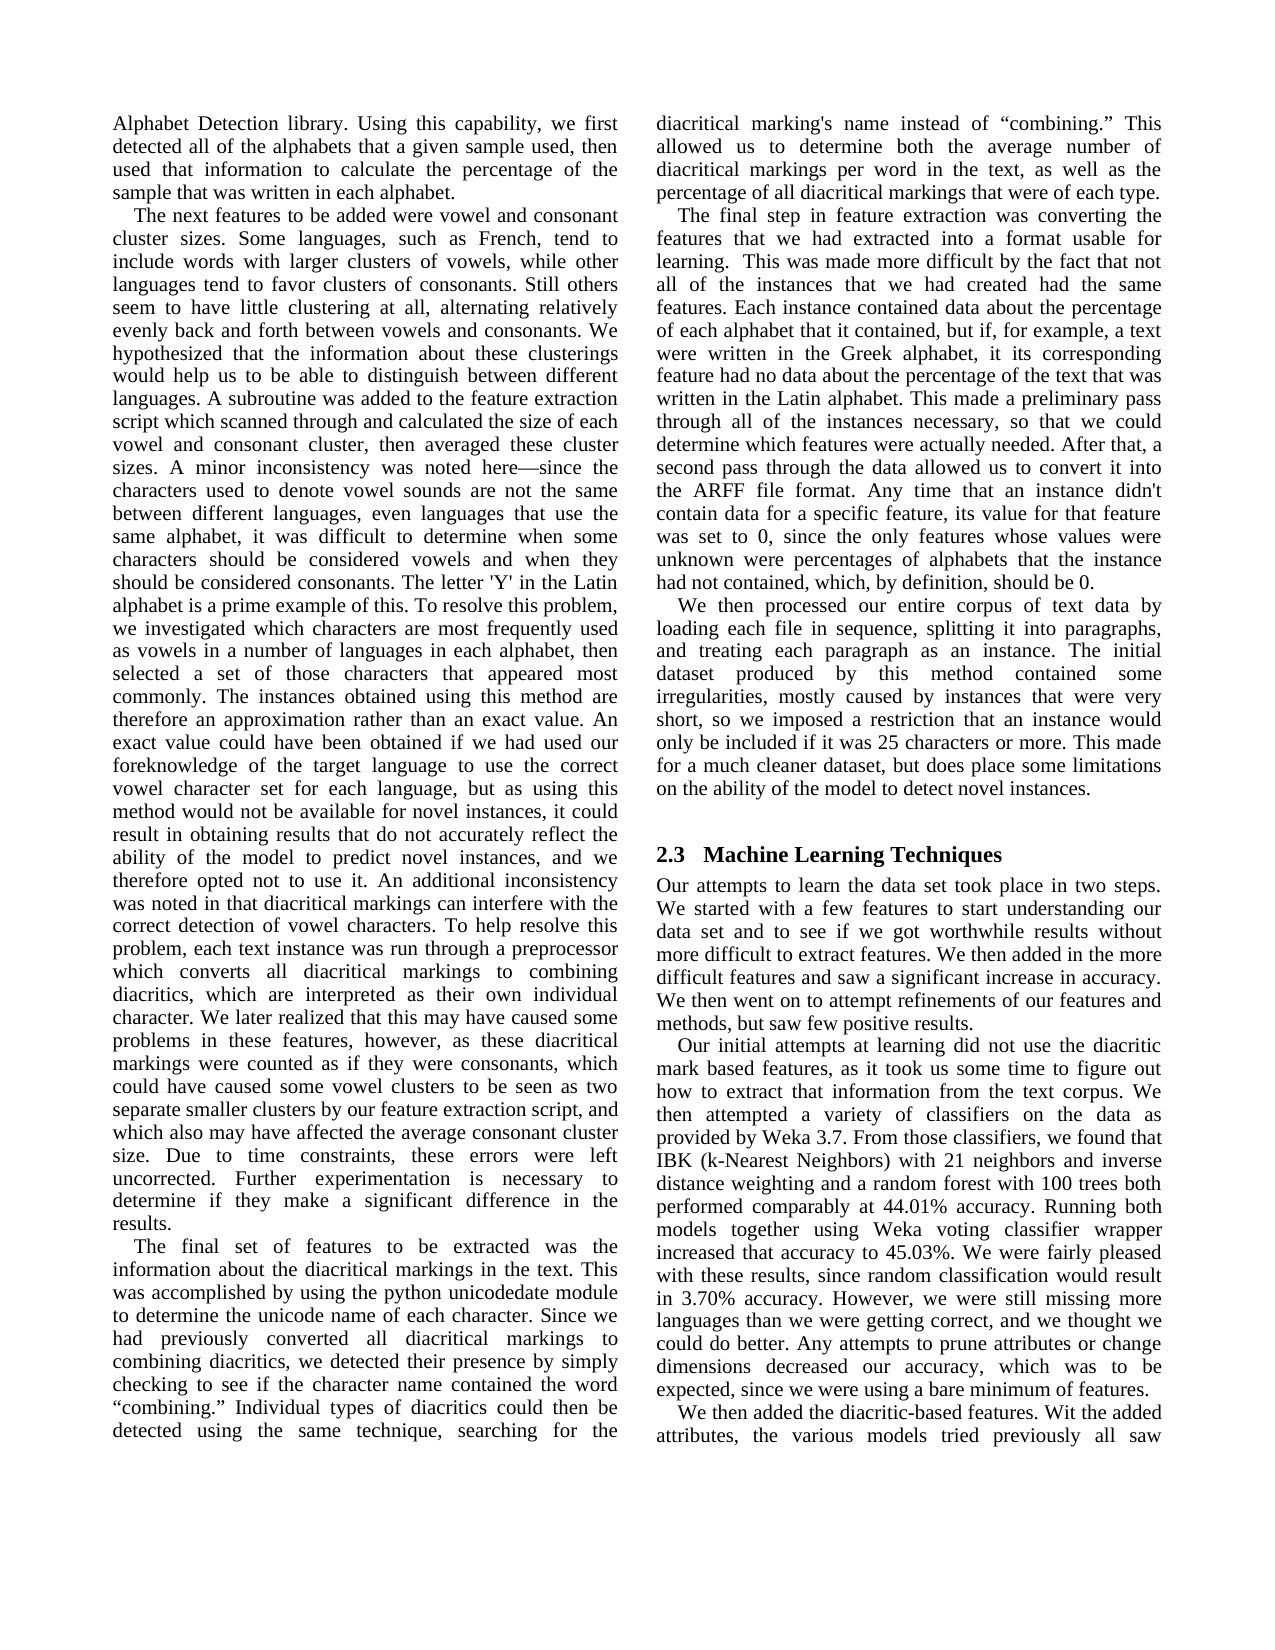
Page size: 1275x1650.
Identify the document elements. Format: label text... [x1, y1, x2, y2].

text We then processed our entire corpus of text data by loading each file in sequence, splitting it into paragraphs, and treating each paragraph as an instance. The initial dataset produced by this method contained some irregularities, mostly caused by instances that were very short, so we imposed a restriction that an instance would only be included if it was 25 characters or more. This made for a much cleaner dataset, but does place some limitations on the ability of the model to detect novel instances. [656, 594, 1162, 800]
text Our attempts to learn the data set took place in two steps. We started with a few features to start understanding our data set and to see if we got worthwhile results without more difficult to extract features. We then added in the more difficult features and saw a significant increase in accuracy. We then went on to attempt refinements of our features and methods, but saw few positive results. [656, 874, 1162, 1034]
text diacritical marking's name instead of “combining.” This allowed us to determine both the average number of diacritical markings per word in the text, as well as the percentage of all diacritical markings that were of each type. [656, 112, 1162, 204]
text We then added the diacritic-based features. Wit the added attributes, the various models tried previously all saw [656, 1401, 1162, 1447]
text Our initial attempts at learning did not use the diacritic mark based features, as it took us some time to figure out how to extract that information from the text corpus. We then attempted a variety of classifiers on the data as provided by Weka 3.7. From those classifiers, we found that IBK (k-Nearest Neighbors) with 21 neighbors and inverse distance weighting and a random forest with 100 trees both performed comparably at 44.01% accuracy. Running both models together using Weka voting classifier wrapper increased that accuracy to 45.03%. We were fairly pleased with these results, since random classification would result in 3.70% accuracy. However, we were still missing more languages than we were getting correct, and we thought we could do better. Any attempts to prune attributes or change dimensions decreased our accuracy, which was to be expected, since we were using a bare minimum of features. [656, 1034, 1162, 1401]
text The final step in feature extraction was converting the features that we had extracted into a format usable for learning. This was made more difficult by the fact that not all of the instances that we had created had the same features. Each instance contained data about the percentage of each alphabet that it contained, but if, for example, a text were written in the Greek alphabet, it its corresponding feature had no data about the percentage of the text that was written in the Latin alphabet. This made a preliminary pass through all of the instances necessary, so that we could determine which features were actually needed. After that, a second pass through the data allowed us to convert it into the ARFF file format. Any time that an instance didn't contain data for a specific feature, its value for that feature was set to 0, since the only features whose values were unknown were percentages of alphabets that the instance had not contained, which, by definition, should be 0. [656, 204, 1162, 594]
text The final set of features to be extracted was the information about the diacritical markings in the text. This was accomplished by using the python unicodedate module to determine the unicode name of each character. Since we had previously converted all diacritical markings to combining diacritics, we detected their presence by simply checking to see if the character name contained the word “combining.” Individual types of diacritics could then be detected using the same technique, searching for the [112, 1235, 619, 1442]
subtitle 2.3 Machine Learning Techniques [656, 841, 1162, 868]
text The next features to be added were vowel and consonant cluster sizes. Some languages, such as French, tend to include words with larger clusters of vowels, while other languages tend to favor clusters of consonants. Still others seem to have little clustering at all, alternating relatively evenly back and forth between vowels and consonants. We hypothesized that the information about these clusterings would help us to be able to distinguish between different languages. A subroutine was added to the feature extraction script which scanned through and calculated the size of each vowel and consonant cluster, then averaged these cluster sizes. A minor inconsistency was noted here—since the characters used to denote vowel sounds are not the same between different languages, even languages that use the same alphabet, it was difficult to determine when some characters should be considered vowels and when they should be considered consonants. The letter 'Y' in the Latin alphabet is a prime example of this. To resolve this problem, we investigated which characters are most frequently used as vowels in a number of languages in each alphabet, then selected a set of those characters that appeared most commonly. The instances obtained using this method are therefore an approximation rather than an exact value. An exact value could have been obtained if we had used our foreknowledge of the target language to use the correct vowel character set for each language, but as using this method would not be available for novel instances, it could result in obtaining results that do not accurately reflect the ability of the model to predict novel instances, and we therefore opted not to use it. An additional inconsistency was noted in that diacritical markings can interfere with the correct detection of vowel characters. To help resolve this problem, each text instance was run through a preprocessor which converts all diacritical markings to combining diacritics, which are interpreted as their own individual character. We later realized that this may have caused some problems in these features, however, as these diacritical markings were counted as if they were consonants, which could have caused some vowel clusters to be seen as two separate smaller clusters by our feature extraction script, and which also may have affected the average consonant cluster size. Due to time constraints, these errors were left uncorrected. Further experimentation is necessary to determine if they make a significant difference in the results. [112, 204, 619, 1235]
text Alphabet Detection library. Using this capability, we first detected all of the alphabets that a given sample used, then used that information to calculate the percentage of the sample that was written in each alphabet. [112, 112, 619, 204]
